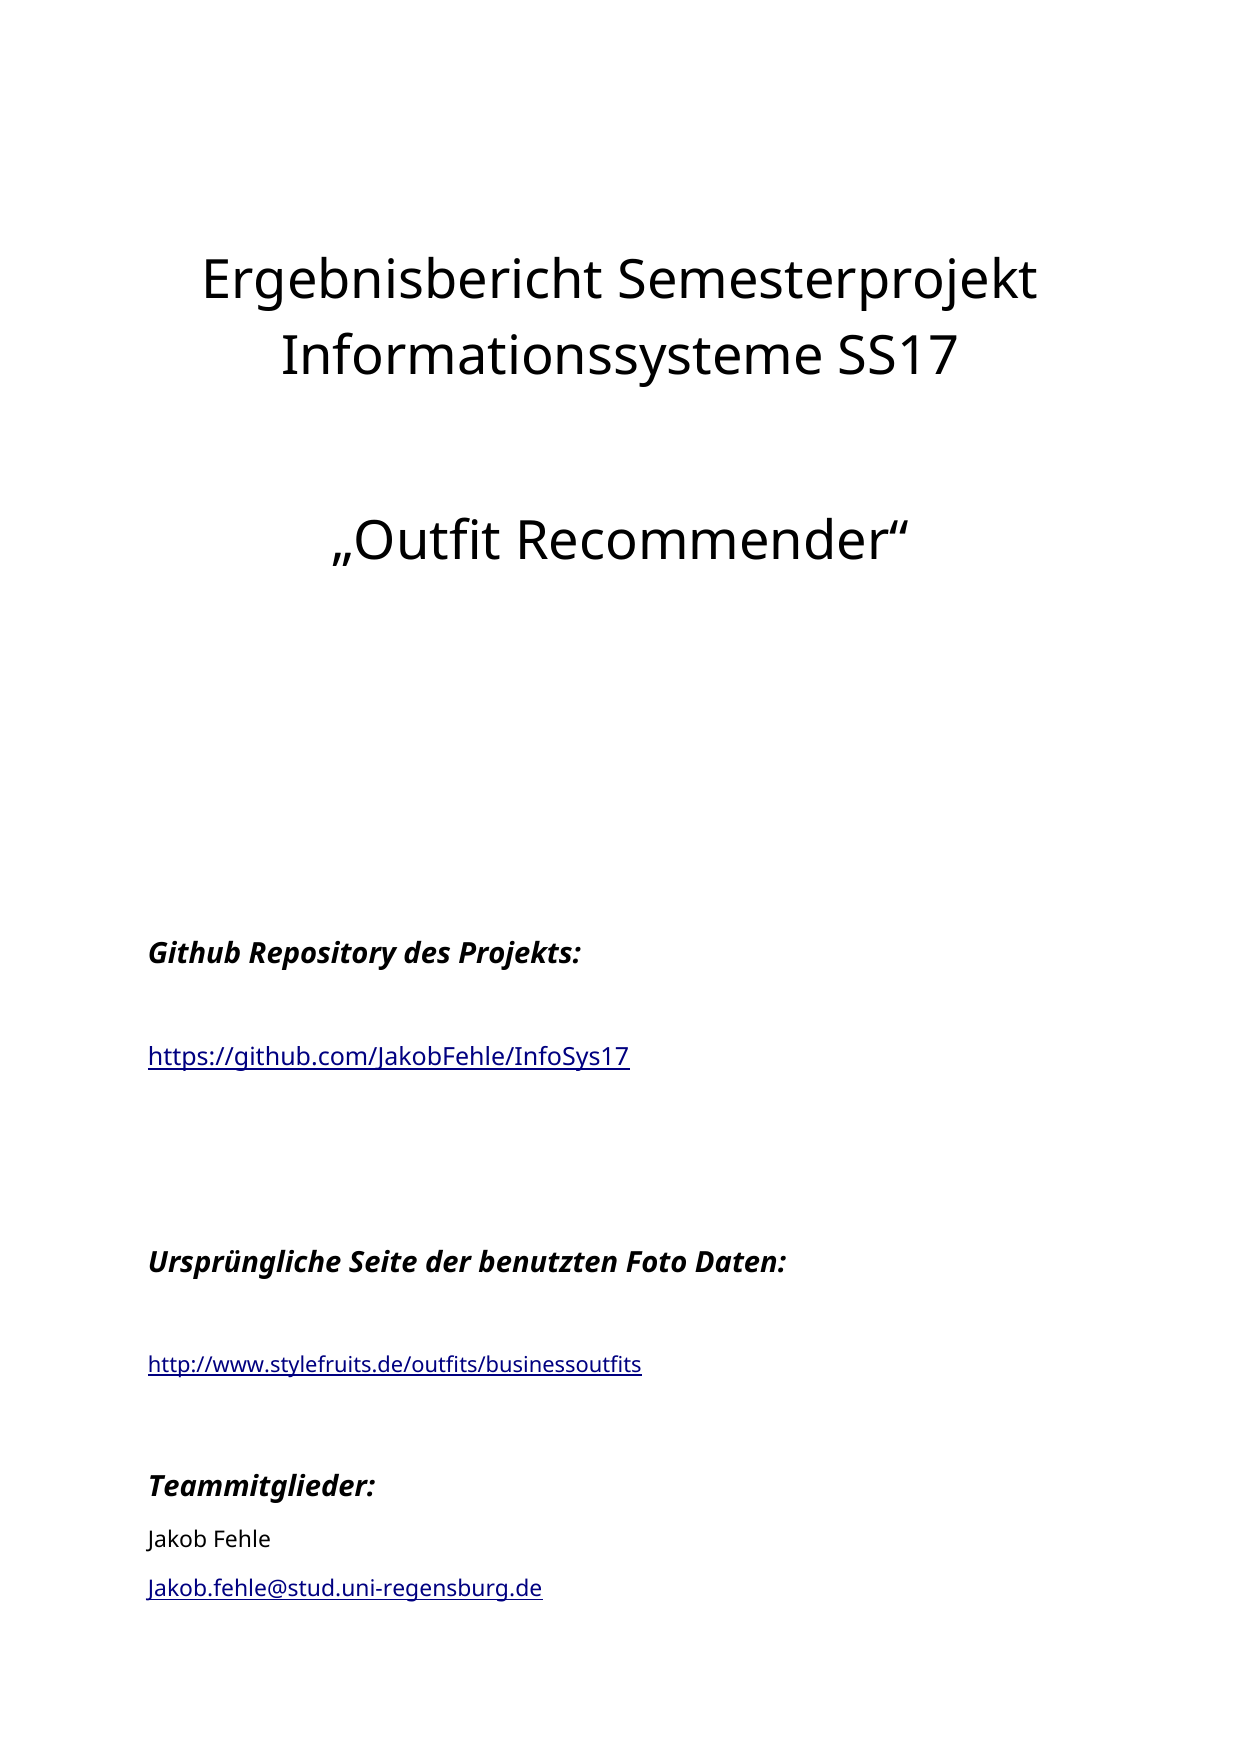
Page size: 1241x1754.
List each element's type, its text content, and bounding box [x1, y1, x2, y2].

text Github Repository des Projekts: [148, 932, 1093, 972]
text „Outfit Recommender“ [148, 501, 1093, 575]
text Jakob.fehle@stud.uni-regensburg.de [148, 1572, 1093, 1603]
text Ursprüngliche Seite der benutzten Foto Daten: [148, 1242, 1093, 1281]
text Teammitglieder: [148, 1466, 1093, 1505]
text https://github.com/JakobFehle/InfoSys17 [148, 1039, 1093, 1073]
text Jakob Fehle [148, 1523, 1093, 1554]
text http://www.stylefruits.de/outfits/businessoutfits [148, 1349, 1093, 1378]
text Ergebnisbericht Semesterprojekt Informationssysteme SS17 [148, 240, 1093, 390]
